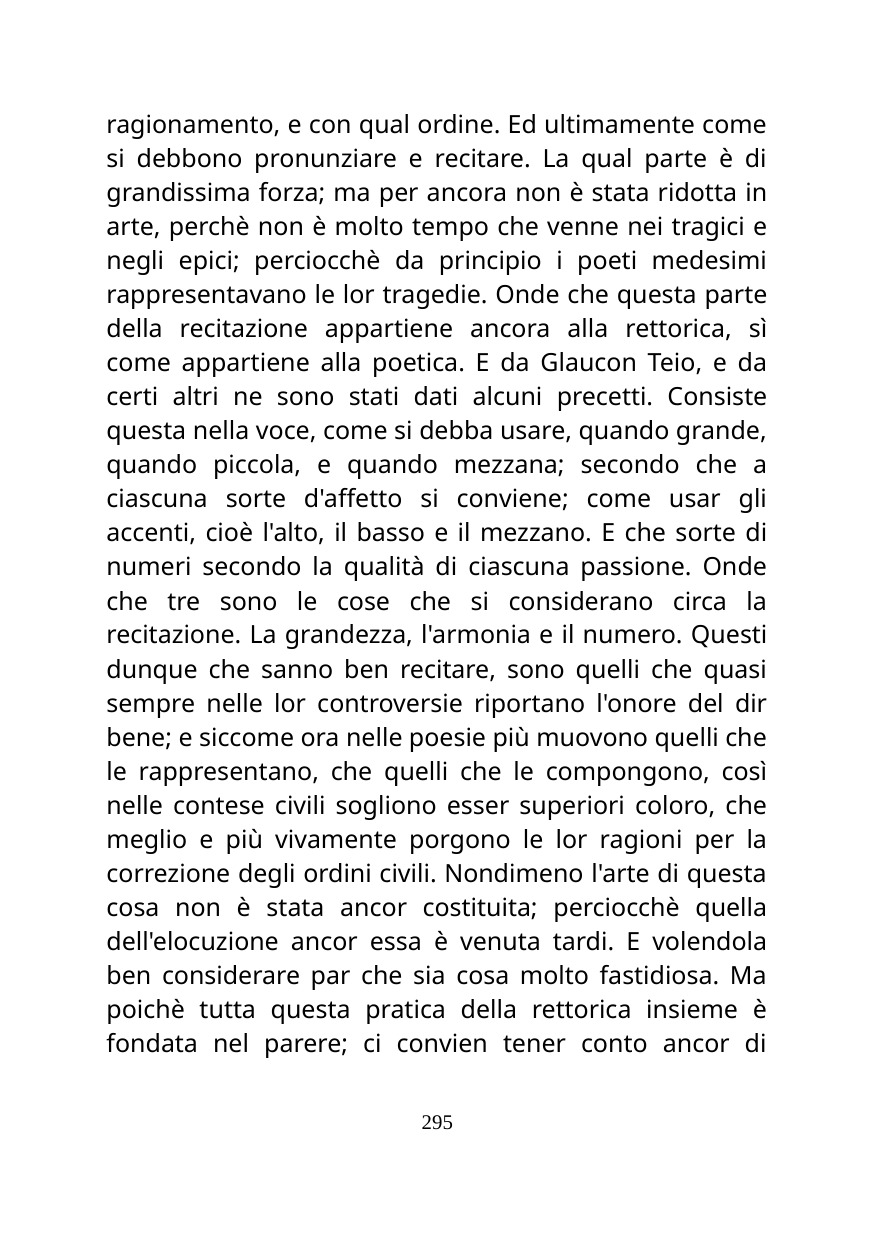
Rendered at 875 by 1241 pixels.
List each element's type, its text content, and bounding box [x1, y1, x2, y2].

text ragionamento, e con qual ordine. Ed ultimamente come si debbono pronunziare e recitare. La qual parte è di grandissima forza; ma per ancora non è stata ridotta in arte, perchè non è molto tempo che venne nei tragici e negli epici; perciocchè da principio i poeti medesimi rappresentavano le lor tragedie. Onde che questa parte della recitazione appartiene ancora alla rettorica, sì come appartiene alla poetica. E da Glaucon Teio, e da certi altri ne sono stati dati alcuni precetti. Consiste questa nella voce, come si debba usare, quando grande, quando piccola, e quando mezzana; secondo che a ciascuna sorte d'affetto si conviene; come usar gli accenti, cioè l'alto, il basso e il mezzano. E che sorte di numeri secondo la qualità di ciascuna passione. Onde che tre sono le cose che si considerano circa la recitazione. La grandezza, l'armonia e il numero. Questi dunque che sanno ben recitare, sono quelli che quasi sempre nelle lor controversie riportano l'onore del dir bene; e siccome ora nelle poesie più muovono quelli che le rappresentano, che quelli che le compongono, così nelle contese civili sogliono esser superiori coloro, che meglio e più vivamente porgono le lor ragioni per la correzione degli ordini civili. Nondimeno l'arte di questa cosa non è stata ancor costituita; perciocchè quella dell'elocuzione ancor essa è venuta tardi. E volendola ben considerare par che sia cosa molto fastidiosa. Ma poichè tutta questa pratica della rettorica insieme è fondata nel parere; ci convien tener conto ancor di [106, 106, 768, 1060]
